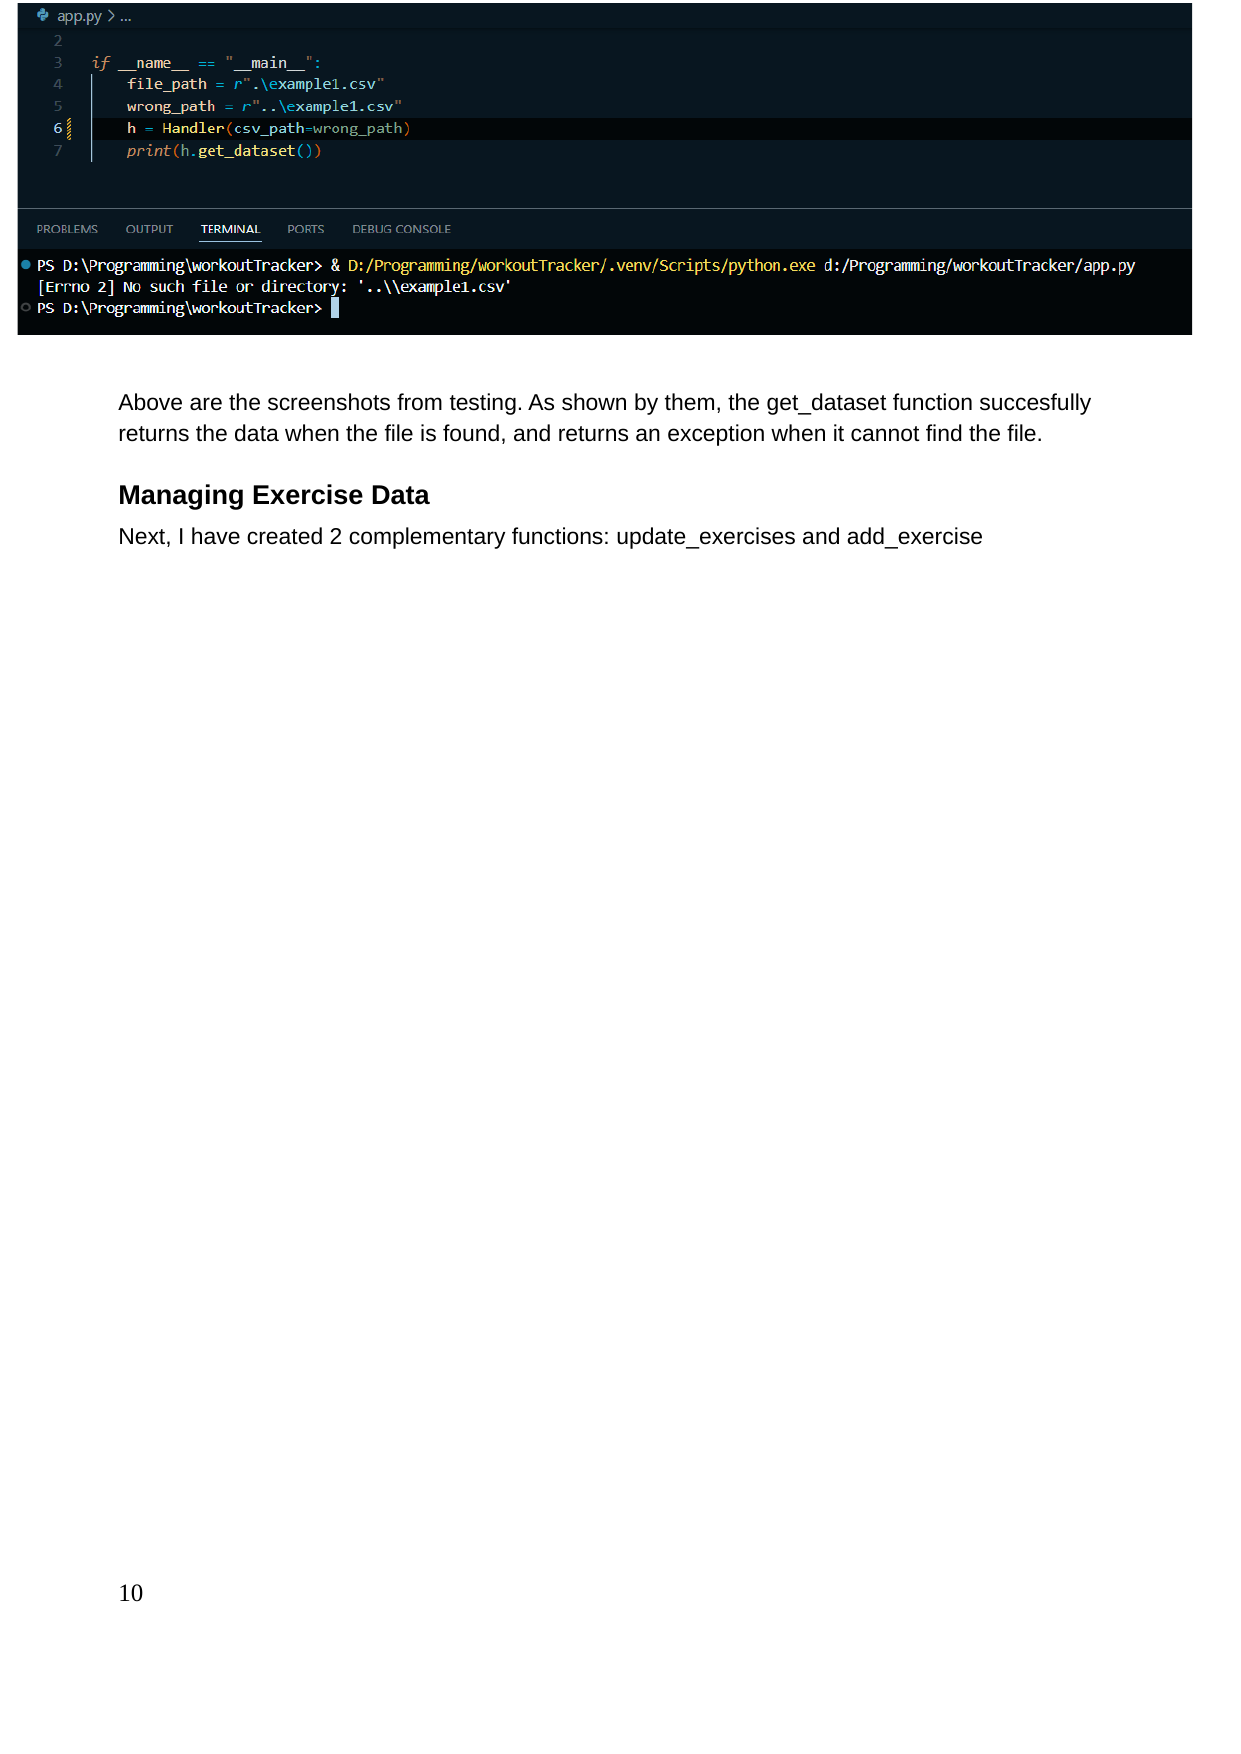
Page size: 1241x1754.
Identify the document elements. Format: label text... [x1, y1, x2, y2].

subtitle Managing Exercise Data [118, 479, 1122, 510]
text Above are the screenshots from testing. As shown by them, the get_dataset function succesfully returns the data when the file is found, and returns an exception when it cannot find the file. [118, 389, 1122, 446]
text Next, I have created 2 complementary functions: update_exercises and add_exercise [118, 523, 1122, 549]
picture [17, 3, 1193, 335]
